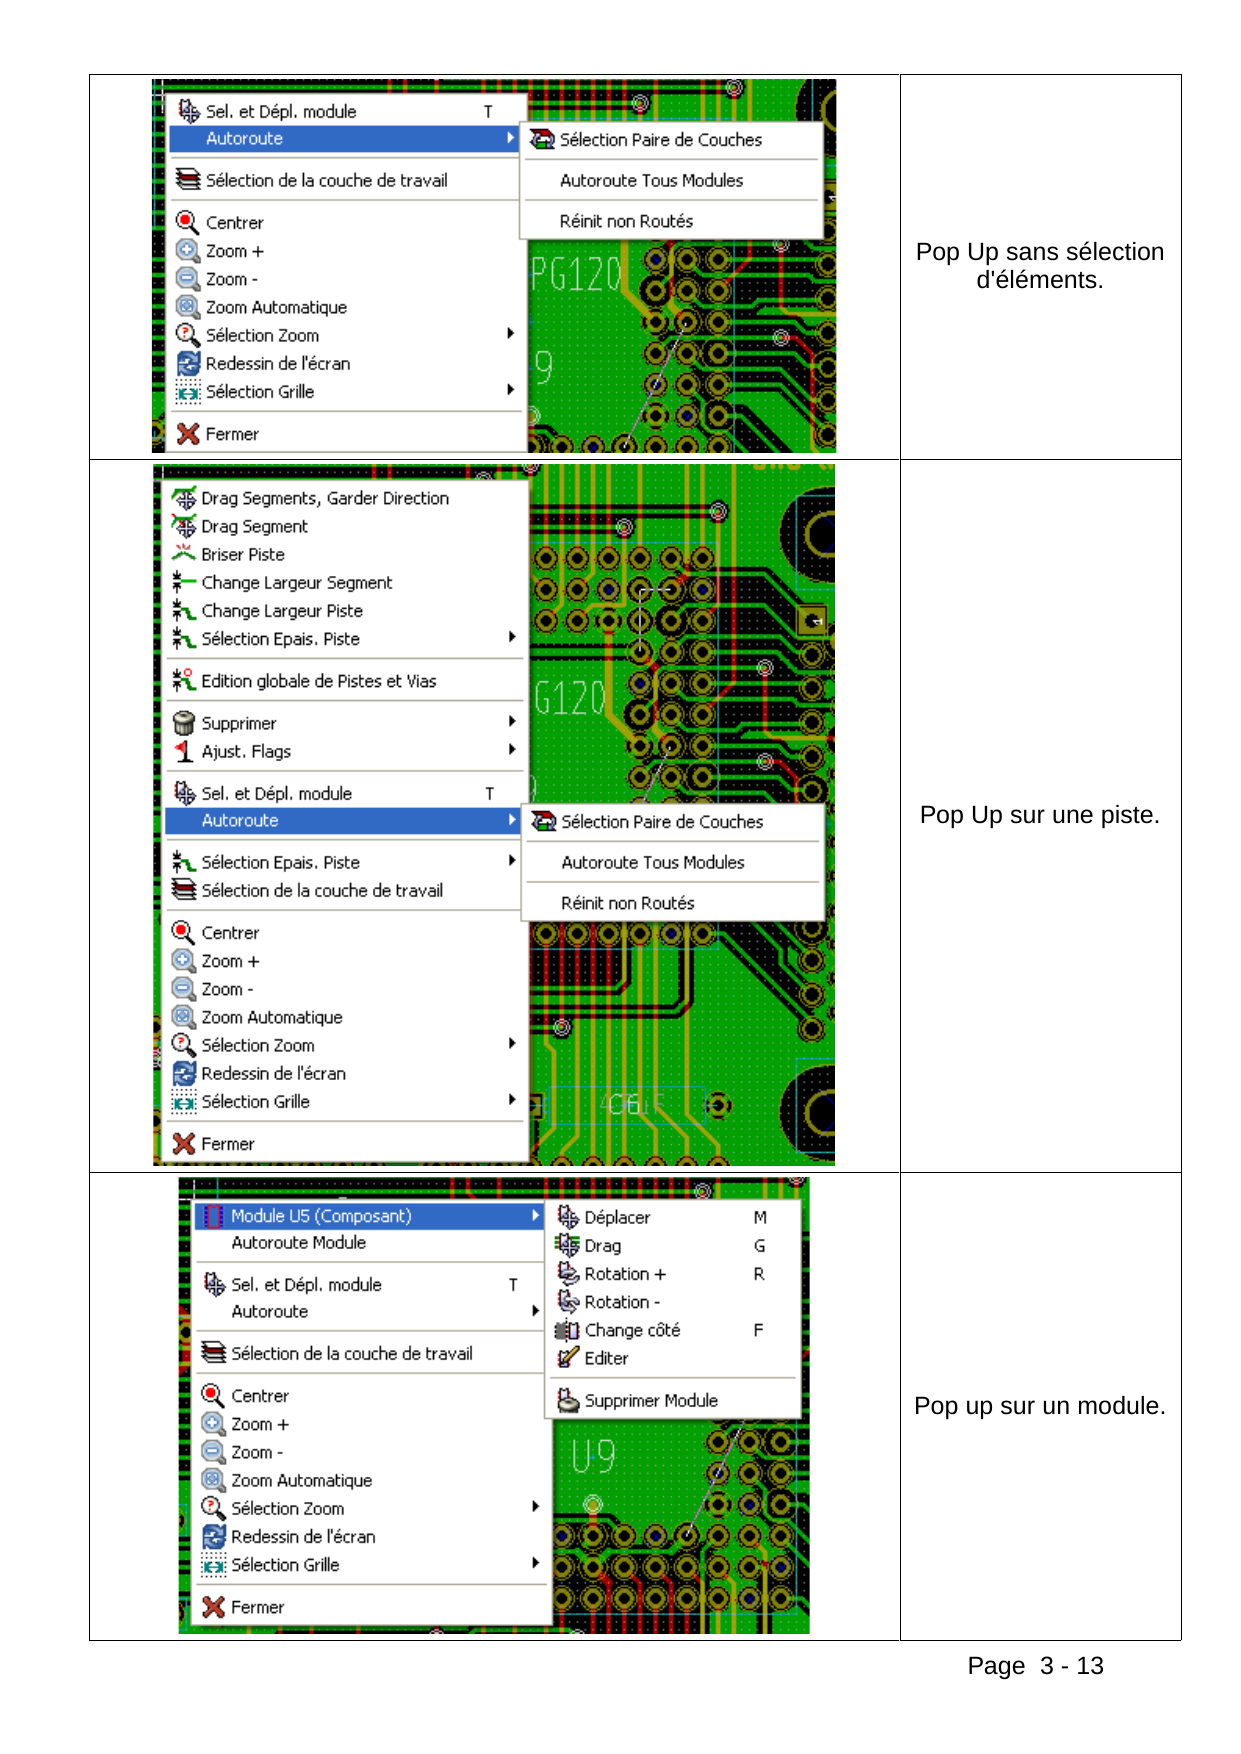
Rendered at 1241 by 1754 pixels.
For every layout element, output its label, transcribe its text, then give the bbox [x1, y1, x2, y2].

picture [151, 79, 837, 453]
picture [153, 464, 835, 1166]
table_cell Pop Up sur une piste. [901, 460, 1181, 1172]
table_cell [90, 1173, 899, 1640]
table_header [90, 75, 899, 459]
picture [178, 1177, 810, 1634]
table_cell Pop up sur un module. [901, 1173, 1181, 1640]
table_header Pop Up sans sélection d'éléments. [901, 75, 1181, 459]
table_cell [90, 460, 899, 1172]
